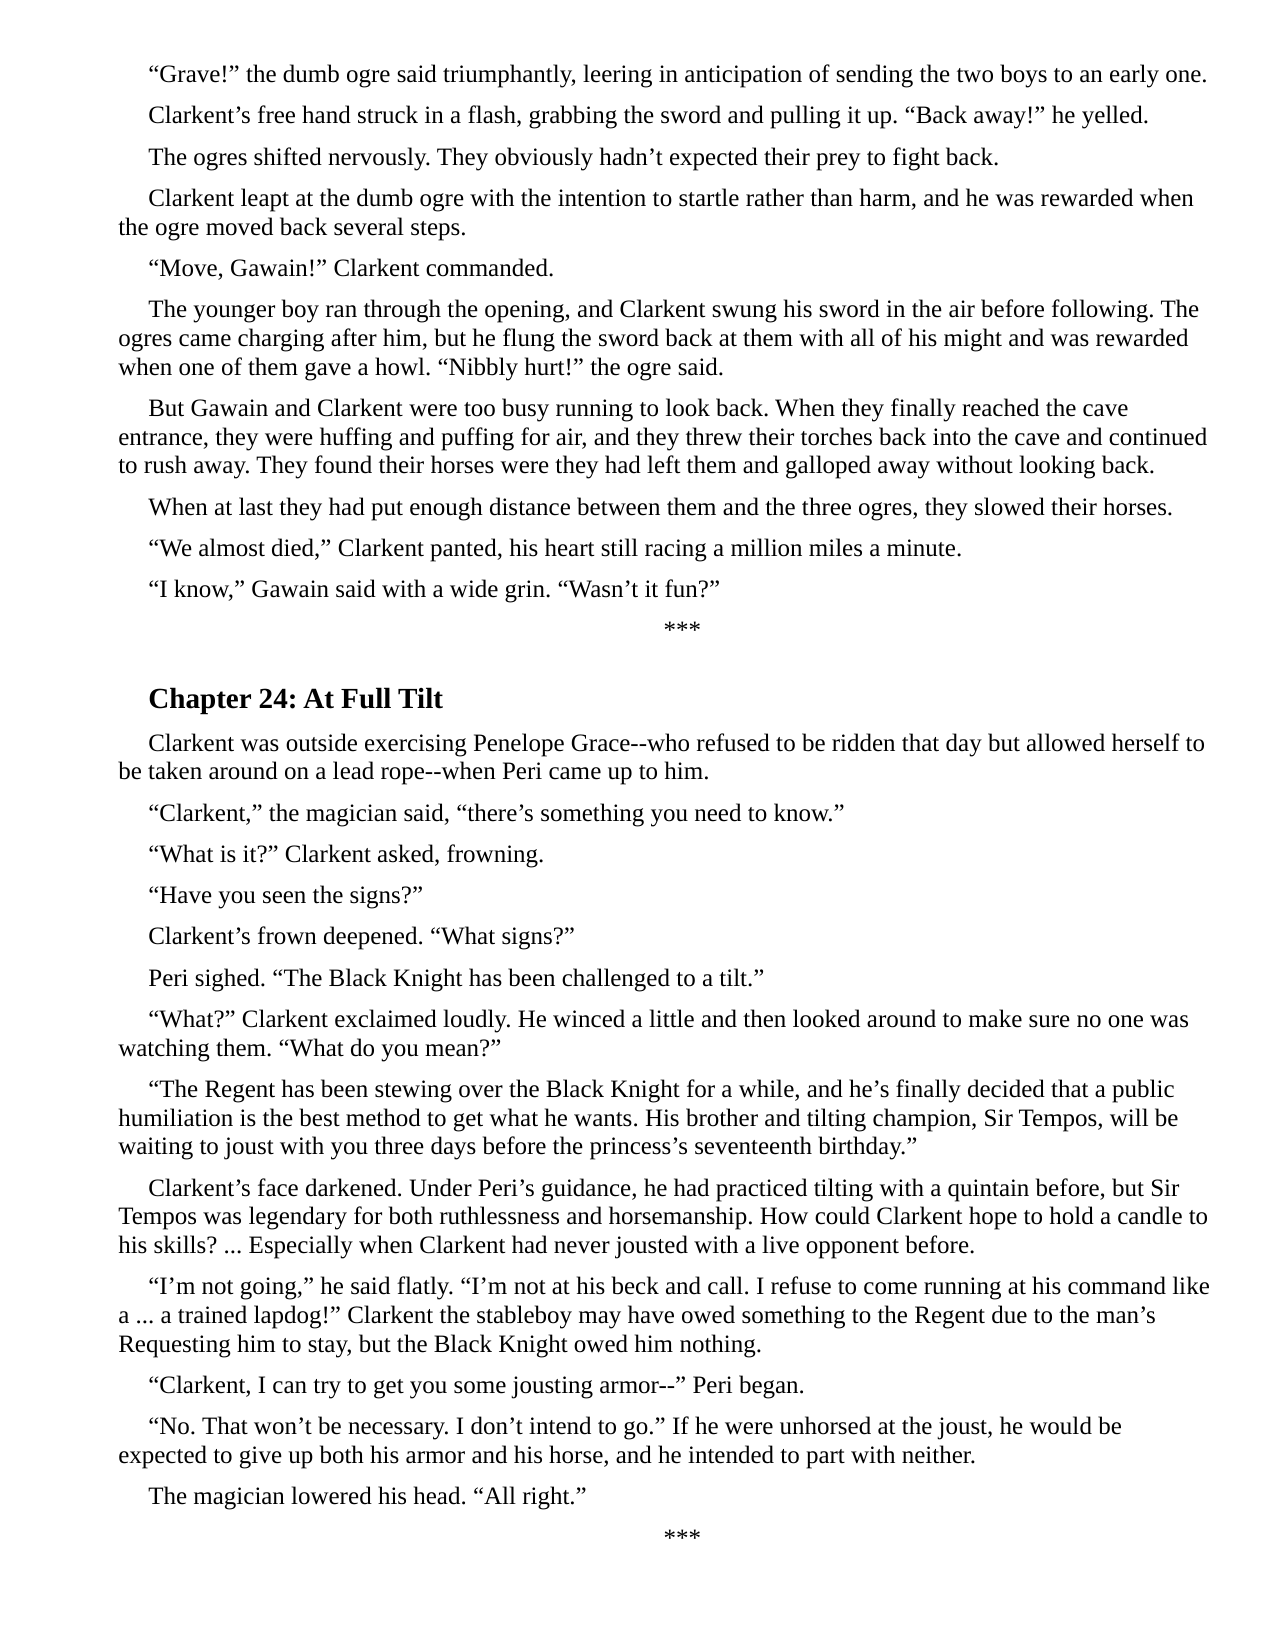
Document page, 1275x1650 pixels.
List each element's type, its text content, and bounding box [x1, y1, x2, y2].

text “Grave!” the dumb ogre said triumphantly, leering in anticipation of sending the two boys to an early one. [118, 59, 1216, 88]
text “We almost died,” Clarkent panted, his heart still racing a million miles a minute. [118, 533, 1216, 562]
text “No. That won’t be necessary. I don’t intend to go.” If he were unhorsed at the joust, he would be expected to give up both his armor and his horse, and he intended to part with neither. [118, 1411, 1216, 1469]
text “Clarkent,” the magician said, “there’s something you need to know.” [118, 798, 1216, 826]
text The magician lowered his head. “All right.” [118, 1481, 1216, 1510]
subtitle Chapter 24: At Full Tilt [118, 682, 1216, 715]
text “Have you seen the signs?” [118, 880, 1216, 909]
text But Gawain and Clarkent were too busy running to look back. When they finally reached the cave entrance, they were huffing and puffing for air, and they threw their torches back into the cave and continued to rush away. They found their horses were they had left them and galloped away without looking back. [118, 393, 1216, 479]
text “Clarkent, I can try to get you some jousting armor--” Peri began. [118, 1370, 1216, 1399]
text *** [118, 1523, 1216, 1551]
text “Move, Gawain!” Clarkent commanded. [118, 253, 1216, 282]
text The ogres shifted nervously. They obviously hadn’t expected their prey to fight back. [118, 142, 1216, 170]
text The younger boy ran through the opening, and Clarkent swung his sword in the air before following. The ogres came charging after him, but he flung the sword back at them with all of his might and was rewarded when one of them gave a howl. “Nibbly hurt!” the ogre said. [118, 294, 1216, 380]
text When at last they had put enough distance between them and the three ogres, they slowed their horses. [118, 492, 1216, 520]
text “I know,” Gawain said with a wide grin. “Wasn’t it fun?” [118, 574, 1216, 603]
text Clarkent was outside exercising Penelope Grace--who refused to be ridden that day but allowed herself to be taken around on a lead rope--when Peri came up to him. [118, 728, 1216, 785]
text Clarkent’s frown deepened. “What signs?” [118, 921, 1216, 950]
text “What is it?” Clarkent asked, frowning. [118, 839, 1216, 868]
text Clarkent leapt at the dumb ogre with the intention to startle rather than harm, and he was rewarded when the ogre moved back several steps. [118, 183, 1216, 240]
text *** [118, 615, 1216, 644]
text Clarkent’s free hand struck in a flash, grabbing the sword and pulling it up. “Back away!” he yelled. [118, 100, 1216, 129]
text “The Regent has been stewing over the Black Knight for a while, and he’s finally decided that a public humiliation is the best method to get what he wants. His brother and tilting champion, Sir Tempos, will be waiting to joust with you three days before the princess’s seventeenth birthday.” [118, 1074, 1216, 1160]
text Peri sighed. “The Black Knight has been challenged to a tilt.” [118, 963, 1216, 991]
text “What?” Clarkent exclaimed loudly. He winced a little and then looked around to make sure no one was watching them. “What do you mean?” [118, 1004, 1216, 1061]
text Clarkent’s face darkened. Under Peri’s guidance, he had practiced tilting with a quintain before, but Sir Tempos was legendary for both ruthlessness and horsemanship. How could Clarkent hope to hold a candle to his skills? ... Especially when Clarkent had never jousted with a live opponent before. [118, 1173, 1216, 1259]
text “I’m not going,” he said flatly. “I’m not at his beck and call. I refuse to come running at his command like a ... a trained lapdog!” Clarkent the stableboy may have owed something to the Regent due to the man’s Requesting him to stay, but the Black Knight owed him nothing. [118, 1271, 1216, 1358]
